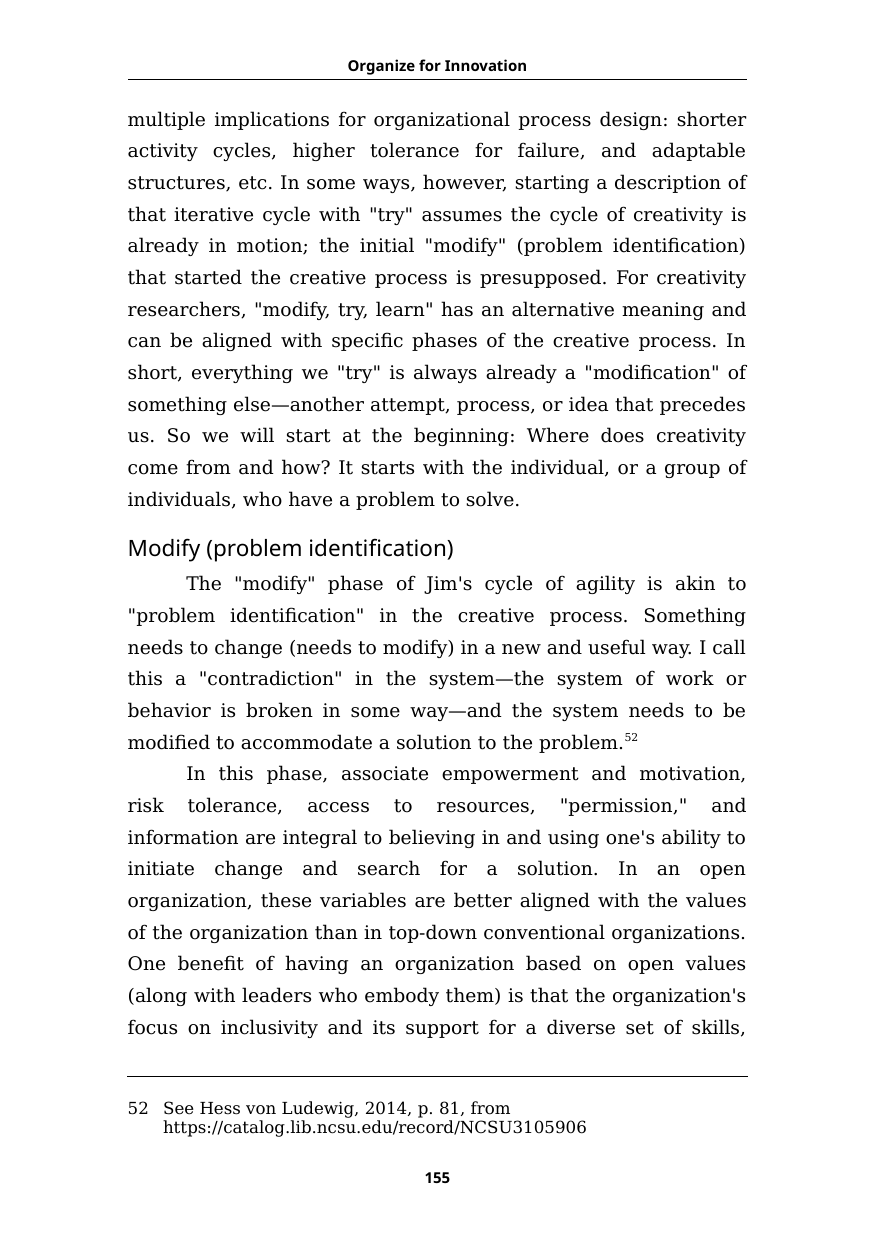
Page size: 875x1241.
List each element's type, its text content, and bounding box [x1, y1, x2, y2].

subtitle Modify (problem identification) [127, 535, 747, 561]
text multiple implications for organizational process design: shorter activity cycles, higher tolerance for failure, and adaptable structures, etc. In some ways, however, starting a description of that iterative cycle with "try" assumes the cycle of creativity is already in motion; the initial "modify" (problem identification) that started the creative process is presupposed. For creativity researchers, "modify, try, learn" has an alternative meaning and can be aligned with specific phases of the creative process. In short, everything we "try" is always already a "modification" of something else—another attempt, process, or idea that precedes us. So we will start at the beginning: Where does creativity come from and how? It starts with the individual, or a group of individuals, who have a problem to solve. [127, 109, 747, 511]
text In this phase, associate empowerment and motivation, risk tolerance, access to resources, "permission," and information are integral to believing in and using one's ability to initiate change and search for a solution. In an open organization, these variables are better aligned with the values of the organization than in top-down conventional organizations. One benefit of having an organization based on open values (along with leaders who embody them) is that the organization's focus on inclusivity and its support for a diverse set of skills, [127, 763, 747, 1038]
text See Hess von Ludewig, 2014, p. 81, from https://catalog.lib.ncsu.edu/record/NCSU3105906 [127, 1099, 747, 1138]
text The "modify" phase of Jim's cycle of agility is akin to "problem identification" in the creative process. Something needs to change (needs to modify) in a new and useful way. I call this a "contradiction" in the system—the system of work or behavior is broken in some way—and the system needs to be modified to accommodate a solution to the problem. [127, 573, 747, 753]
